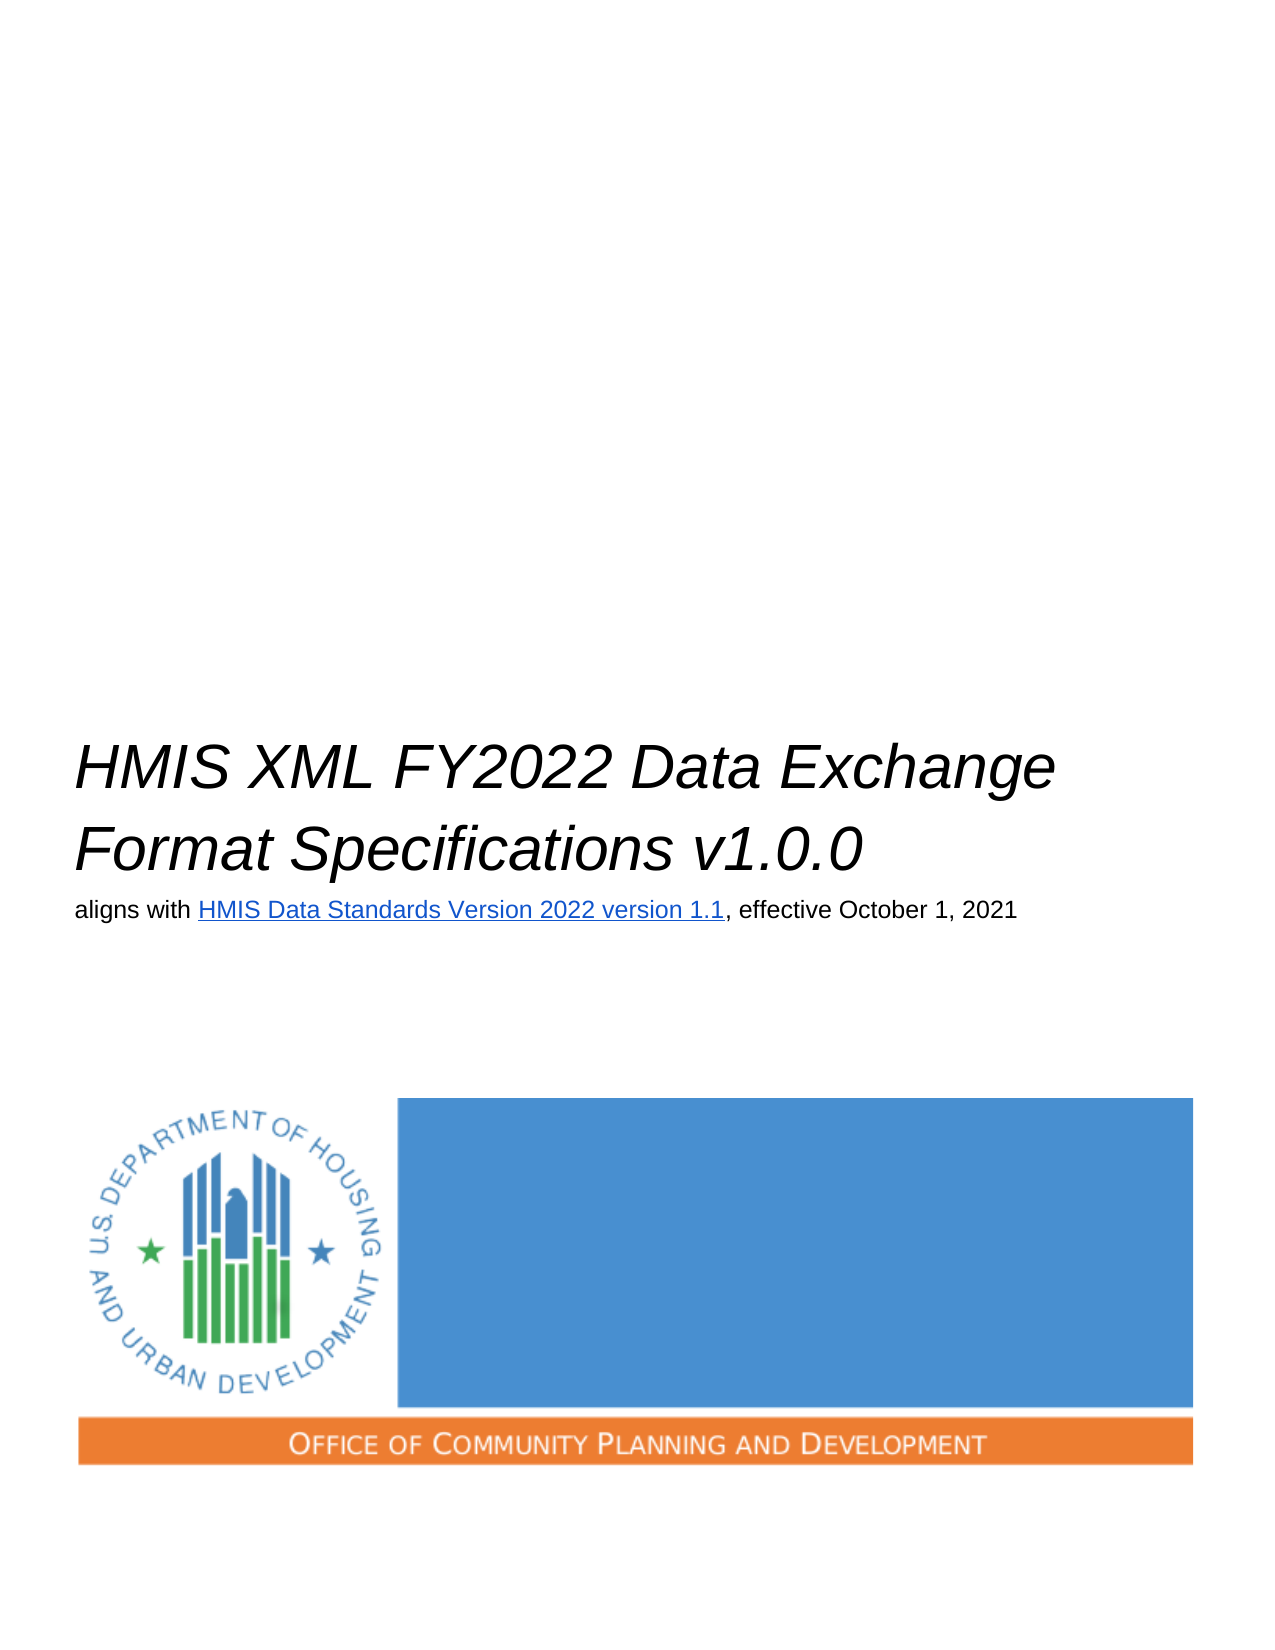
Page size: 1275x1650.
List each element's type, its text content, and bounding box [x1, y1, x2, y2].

title aligns with HMIS Data Standards Version 2022 version 1.1, effective October 1, 2021 [74, 895, 1200, 923]
picture [74, 1098, 1194, 1470]
title HMIS XML FY2022 Data Exchange Format Specifications v1.0.0 [74, 729, 1200, 884]
